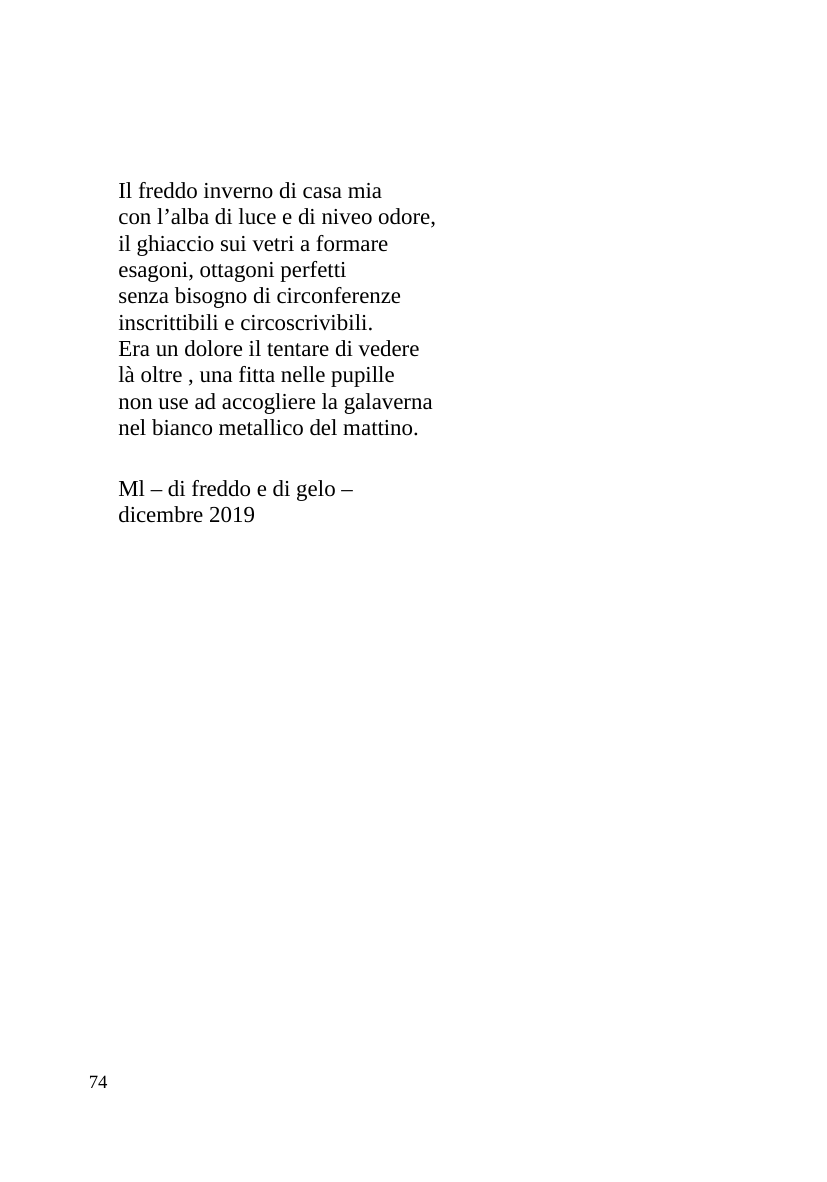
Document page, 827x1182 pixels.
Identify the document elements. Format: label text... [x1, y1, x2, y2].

text nel bianco metallico del mattino. [118, 414, 738, 441]
text con l’alba di luce e di niveo odore, [118, 203, 738, 230]
text Era un dolore il tentare di vedere [118, 335, 738, 362]
text senza bisogno di circonferenze [118, 282, 738, 309]
text Ml – di freddo e di gelo – [118, 475, 738, 501]
text là oltre , una fitta nelle pupille [118, 362, 738, 388]
text esagoni, ottagoni perfetti [118, 256, 738, 282]
text non use ad accogliere la galaverna [118, 388, 738, 414]
text inscrittibili e circoscrivibili. [118, 309, 738, 335]
text dicembre 2019 [118, 501, 738, 527]
text Il freddo inverno di casa mia [118, 177, 738, 203]
text il ghiaccio sui vetri a formare [118, 230, 738, 256]
